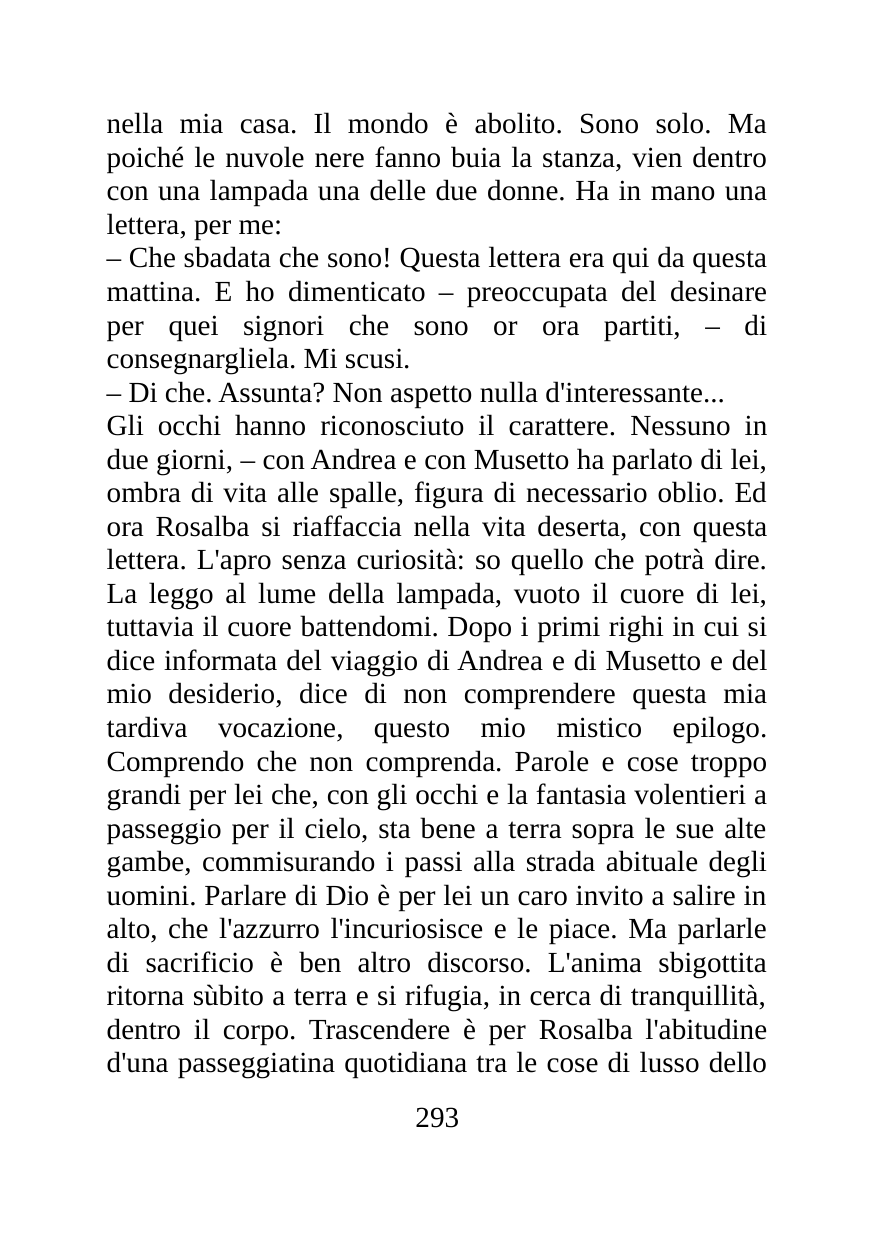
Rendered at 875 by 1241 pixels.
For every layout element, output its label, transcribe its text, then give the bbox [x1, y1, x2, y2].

text nella mia casa. Il mondo è abolito. Sono solo. Ma poiché le nuvole nere fanno buia la stanza, vien dentro con una lampada una delle due donne. Ha in mano una lettera, per me: [106, 106, 768, 241]
text – Che sbadata che sono! Questa lettera era qui da questa mattina. E ho dimenticato – preoccupata del desinare per quei signori che sono or ora partiti, – di consegnargliela. Mi scusi. [106, 241, 768, 375]
text – Di che. Assunta? Non aspetto nulla d'interessante... [106, 375, 768, 408]
text Gli occhi hanno riconosciuto il carattere. Nessuno in due giorni, – con Andrea e con Musetto ha parlato di lei, ombra di vita alle spalle, figura di necessario oblio. Ed ora Rosalba si riaffaccia nella vita deserta, con questa lettera. L'apro senza curiosità: so quello che potrà dire. La leggo al lume della lampada, vuoto il cuore di lei, tuttavia il cuore battendomi. Dopo i primi righi in cui si dice informata del viaggio di Andrea e di Musetto e del mio desiderio, dice di non comprendere questa mia tardiva vocazione, questo mio mistico epilogo. Comprendo che non comprenda. Parole e cose troppo grandi per lei che, con gli occhi e la fantasia volentieri a passeggio per il cielo, sta bene a terra sopra le sue alte gambe, commisurando i passi alla strada abituale degli uomini. Parlare di Dio è per lei un caro invito a salire in alto, che l'azzurro l'incuriosisce e le piace. Ma parlarle di sacrificio è ben altro discorso. L'anima sbigottita ritorna sùbito a terra e si rifugia, in cerca di tranquillità, dentro il corpo. Trascendere è per Rosalba l'abitudine d'una passeggiatina quotidiana tra le cose di lusso dello [106, 408, 768, 1079]
